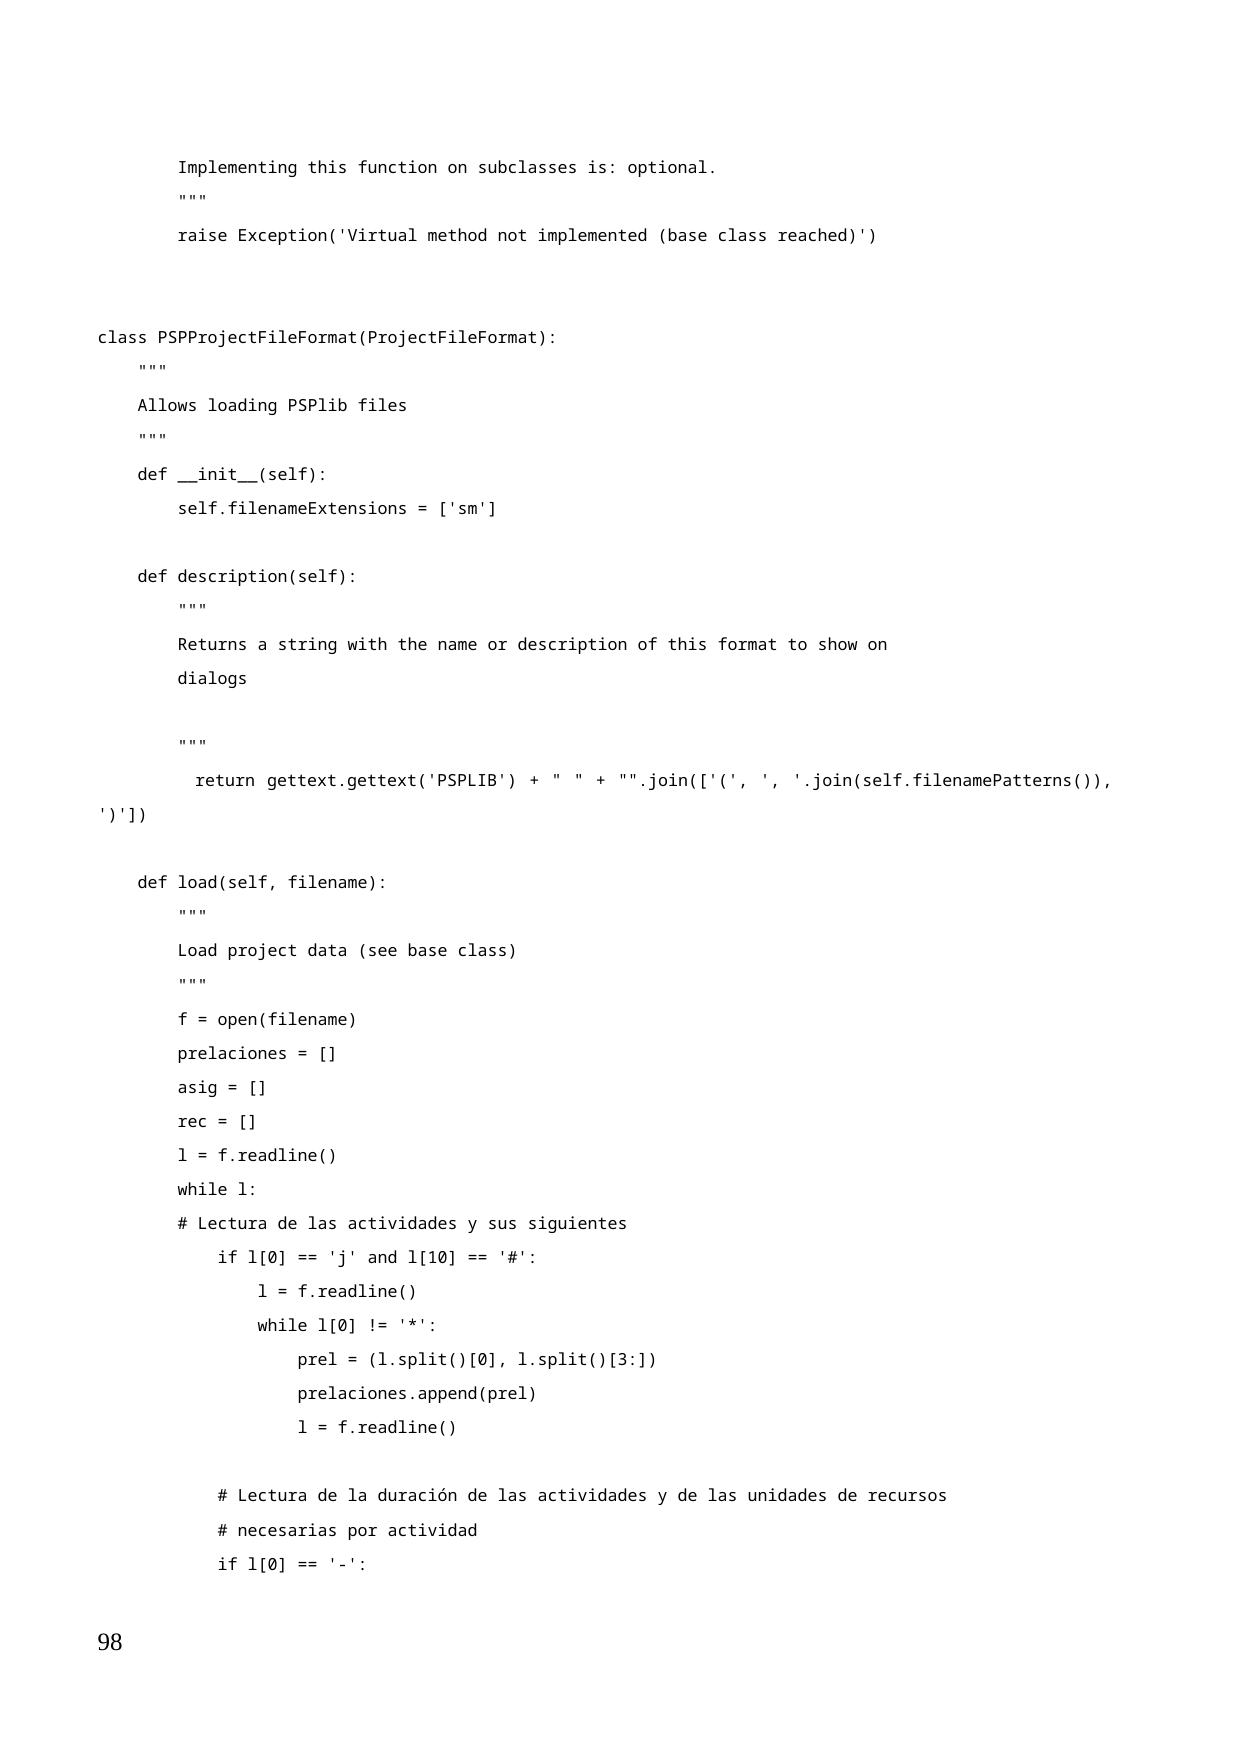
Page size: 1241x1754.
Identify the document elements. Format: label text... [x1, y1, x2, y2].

text f = open(filename) [97, 1007, 1113, 1030]
text Implementing this function on subclasses is: optional. [97, 156, 1113, 178]
text while l: [97, 1177, 1113, 1200]
text Allows loading PSPlib files [97, 394, 1113, 417]
text l = f.readline() [97, 1280, 1113, 1302]
text Returns a string with the name or description of this format to show on [97, 632, 1113, 655]
text Load project data (see base class) [97, 939, 1113, 962]
text """ [97, 735, 1113, 757]
text """ [97, 905, 1113, 928]
text if l[0] == 'j' and l[10] == '#': [97, 1246, 1113, 1268]
text dialogs [97, 667, 1113, 689]
text l = f.readline() [97, 1416, 1113, 1439]
text class PSPProjectFileFormat(ProjectFileFormat): [97, 326, 1113, 349]
text self.filenameExtensions = ['sm'] [97, 496, 1113, 519]
text return gettext.gettext('PSPLIB') + " " + "".join(['(', ', '.join(self.filenamePatterns()), ')']) [97, 769, 1113, 826]
text rec = [] [97, 1109, 1113, 1132]
text """ [97, 190, 1113, 212]
text """ [97, 360, 1113, 383]
text prelaciones = [] [97, 1041, 1113, 1064]
text if l[0] == '-': [97, 1552, 1113, 1575]
text # Lectura de las actividades y sus siguientes [97, 1212, 1113, 1234]
text raise Exception('Virtual method not implemented (base class reached)') [97, 224, 1113, 246]
text prelaciones.append(prel) [97, 1382, 1113, 1404]
text while l[0] != '*': [97, 1314, 1113, 1336]
text # necesarias por actividad [97, 1518, 1113, 1541]
text """ [97, 598, 1113, 621]
text def description(self): [97, 564, 1113, 587]
text def __init__(self): [97, 462, 1113, 485]
text def load(self, filename): [97, 871, 1113, 894]
text prel = (l.split()[0], l.split()[3:]) [97, 1348, 1113, 1371]
text """ [97, 973, 1113, 996]
text asig = [] [97, 1075, 1113, 1098]
text # Lectura de la duración de las actividades y de las unidades de recursos [97, 1484, 1113, 1507]
text """ [97, 428, 1113, 451]
text l = f.readline() [97, 1143, 1113, 1166]
